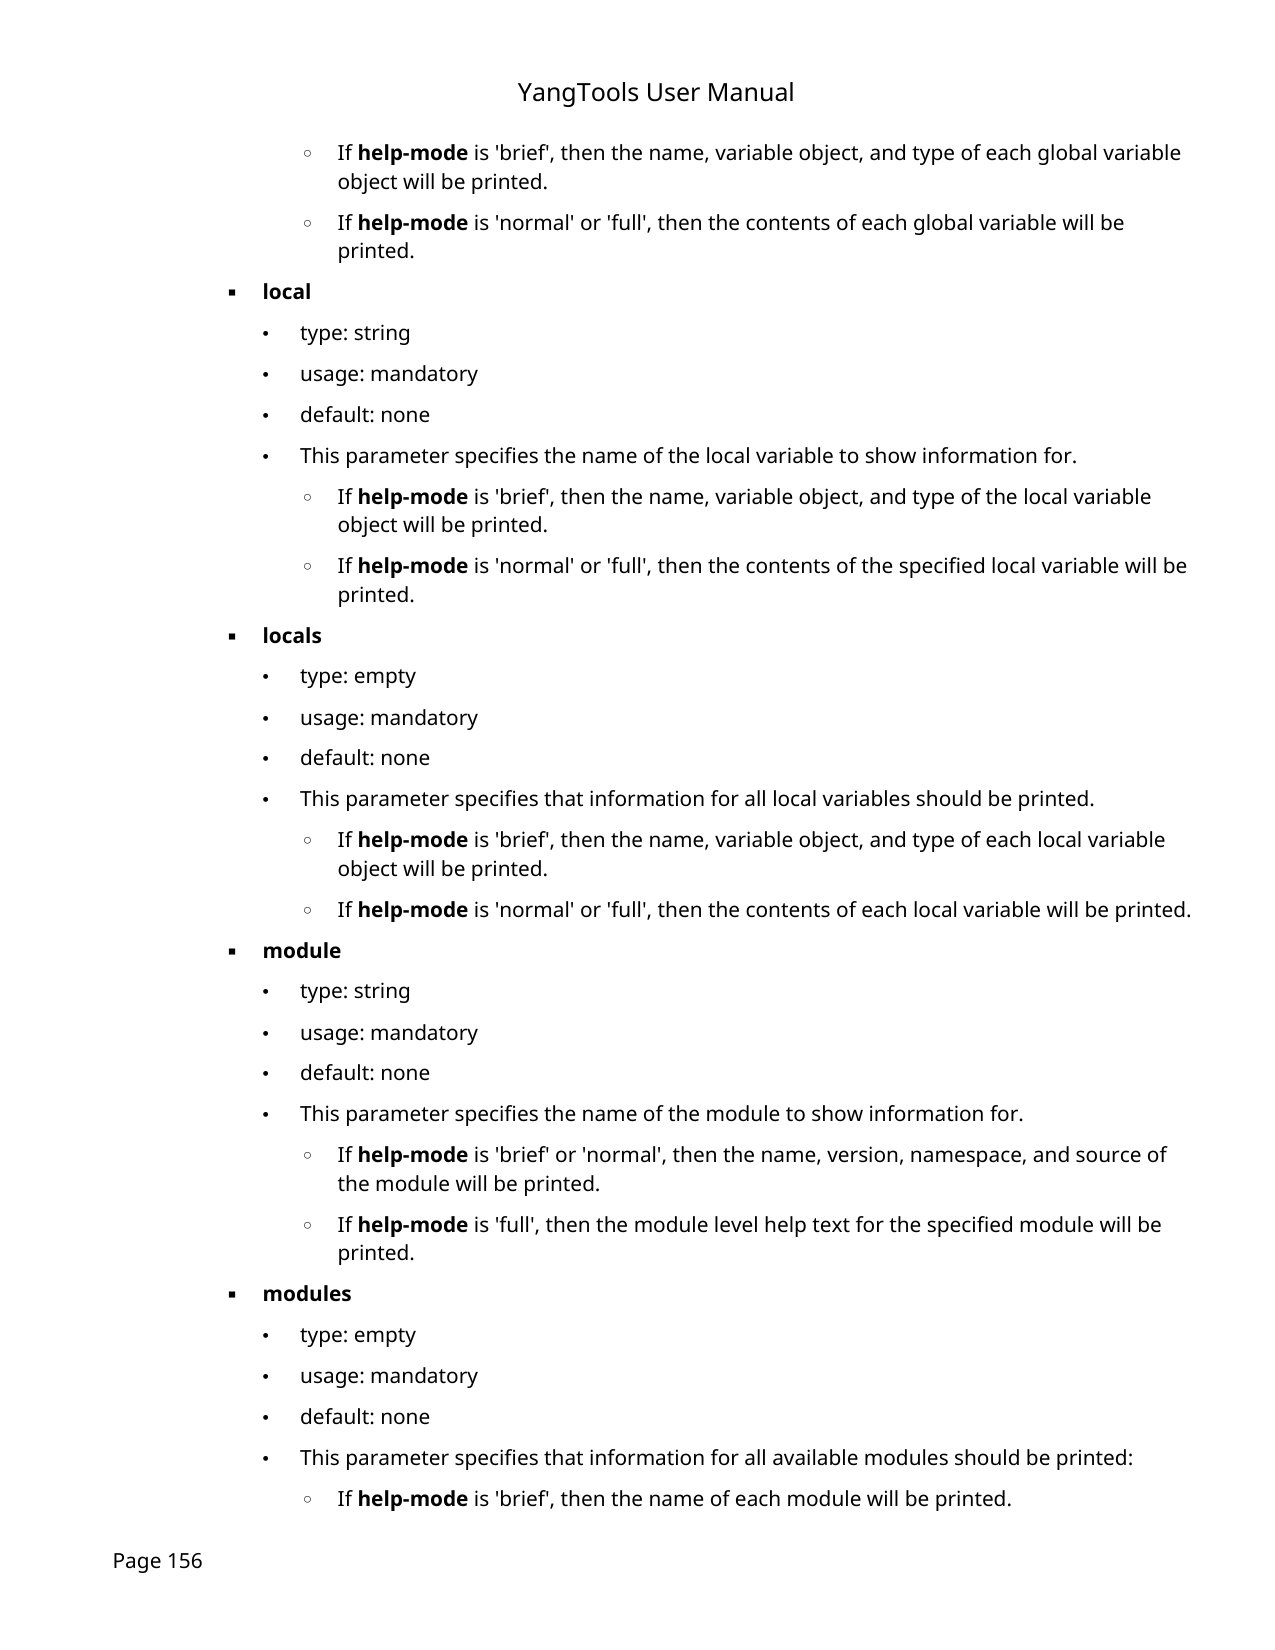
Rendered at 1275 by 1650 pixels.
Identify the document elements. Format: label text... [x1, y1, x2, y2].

list type: string [262, 318, 1200, 347]
list module [225, 936, 1200, 964]
list If help-mode is 'brief', then the name of each module will be printed. [300, 1484, 1200, 1512]
list default: none [262, 1058, 1200, 1087]
list This parameter specifies the name of the module to show information for. [262, 1099, 1200, 1128]
list If help-mode is 'full', then the module level help text for the specified module will be printed. [300, 1210, 1200, 1267]
list type: string [262, 977, 1200, 1005]
list This parameter specifies the name of the local variable to show information for. [262, 441, 1200, 469]
list This parameter specifies that information for all available modules should be printed: [262, 1443, 1200, 1471]
list If help-mode is 'normal' or 'full', then the contents of each global variable will be printed. [300, 208, 1200, 265]
list usage: mandatory [262, 703, 1200, 731]
list usage: mandatory [262, 1018, 1200, 1046]
list usage: mandatory [262, 359, 1200, 388]
list default: none [262, 743, 1200, 772]
list If help-mode is 'brief', then the name, variable object, and type of the local variable object will be printed. [300, 482, 1200, 539]
list If help-mode is 'brief' or 'normal', then the name, version, namespace, and source of the module will be printed. [300, 1140, 1200, 1197]
list type: empty [262, 1320, 1200, 1348]
list type: empty [262, 662, 1200, 690]
list This parameter specifies that information for all local variables should be printed. [262, 784, 1200, 813]
list If help-mode is 'brief', then the name, variable object, and type of each global variable object will be printed. [300, 138, 1200, 195]
list If help-mode is 'brief', then the name, variable object, and type of each local variable object will be printed. [300, 825, 1200, 882]
list If help-mode is 'normal' or 'full', then the contents of each local variable will be printed. [300, 895, 1200, 923]
list usage: mandatory [262, 1361, 1200, 1389]
list modules [225, 1279, 1200, 1308]
list default: none [262, 400, 1200, 428]
list If help-mode is 'normal' or 'full', then the contents of the specified local variable will be printed. [300, 551, 1200, 608]
list locals [225, 621, 1200, 649]
list default: none [262, 1402, 1200, 1430]
list local [225, 277, 1200, 306]
